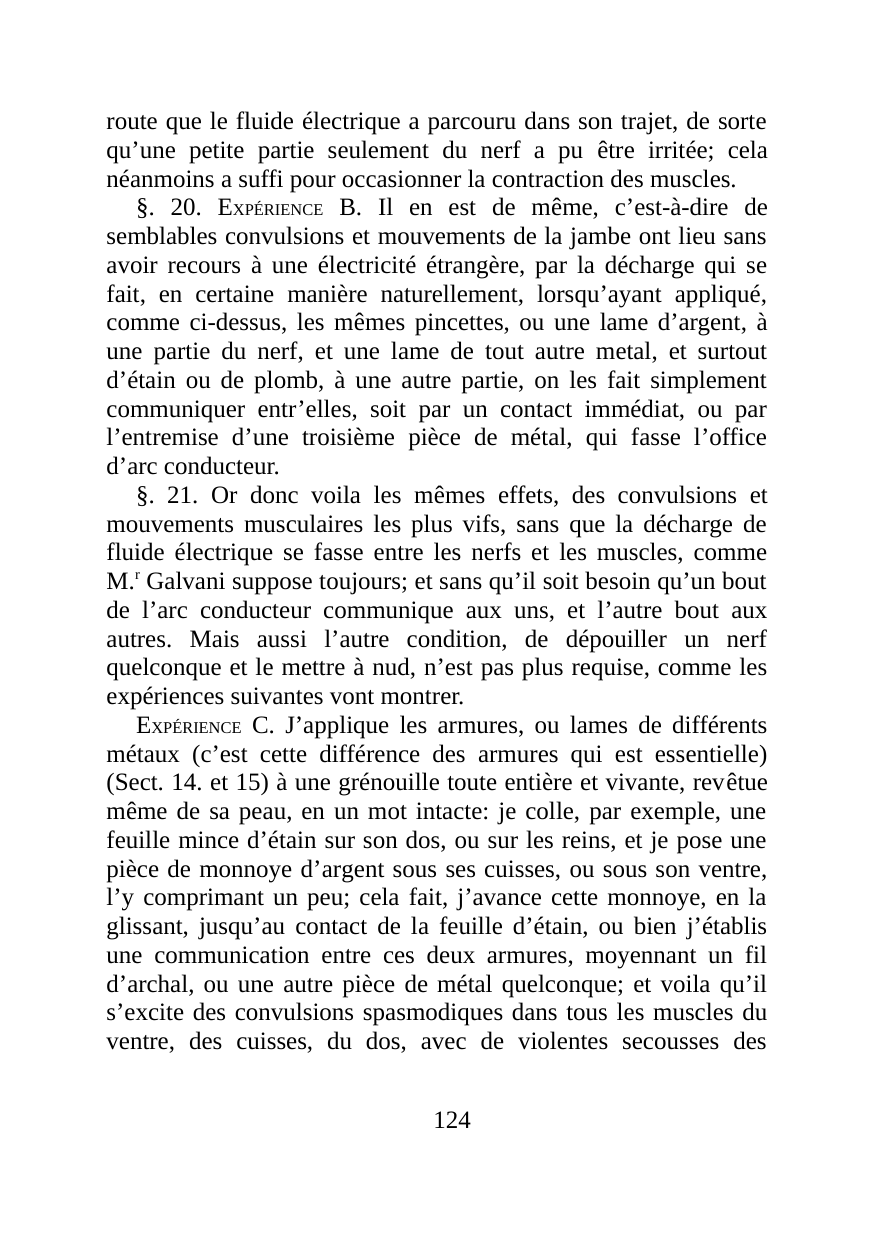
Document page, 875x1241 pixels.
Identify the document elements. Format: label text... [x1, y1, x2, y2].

text Expérience C. J’applique les armures, ou lames de différents métaux (c’est cette différence des armures qui est essentielle) (Sect. 14. et 15) à une grénouille toute entière et vivante, revêtue même de sa peau, en un mot intacte: je colle, par exemple, une feuille mince d’étain sur son dos, ou sur les reins, et je pose une pièce de monnoye d’argent sous ses cuisses, ou sous son ventre, l’y comprimant un peu; cela fait, j’avance cette monnoye, en la glissant, jusqu’au contact de la feuille d’étain, ou bien j’établis une communication entre ces deux armures, moyennant un fil d’archal, ou une autre pièce de métal quelconque; et voila qu’il s’excite des convulsions spasmodiques dans tous les muscles du ventre, des cuisses, du dos, avec de violentes secousses des [106, 710, 768, 1055]
text route que le fluide électrique a parcouru dans son trajet, de sorte qu’une petite partie seulement du nerf a pu être irritée; cela néanmoins a suffi pour occasionner la contraction des muscles. [106, 106, 768, 192]
text §. 20. Expérience B. Il en est de même, c’est-à-dire de semblables convulsions et mouvements de la jambe ont lieu sans avoir recours à une électricité étrangère, par la décharge qui se fait, en certaine manière naturellement, lorsqu’ayant appliqué, comme ci-dessus, les mêmes pincettes, ou une lame d’argent, à une partie du nerf, et une lame de tout autre metal, et surtout d’étain ou de plomb, à une autre partie, on les fait simplement communiquer entr’elles, soit par un contact immédiat, ou par l’entremise d’une troisième pièce de métal, qui fasse l’office d’arc conducteur. [106, 192, 768, 480]
text §. 21. Or donc voila les mêmes effets, des convulsions et mouvements musculaires les plus vifs, sans que la décharge de fluide électrique se fasse entre les nerfs et les muscles, comme M.r Galvani suppose toujours; et sans qu’il soit besoin qu’un bout de l’arc conducteur communique aux uns, et l’autre bout aux autres. Mais aussi l’autre condition, de dépouiller un nerf quelconque et le mettre à nud, n’est pas plus requise, comme les expériences suivantes vont montrer. [106, 480, 768, 710]
